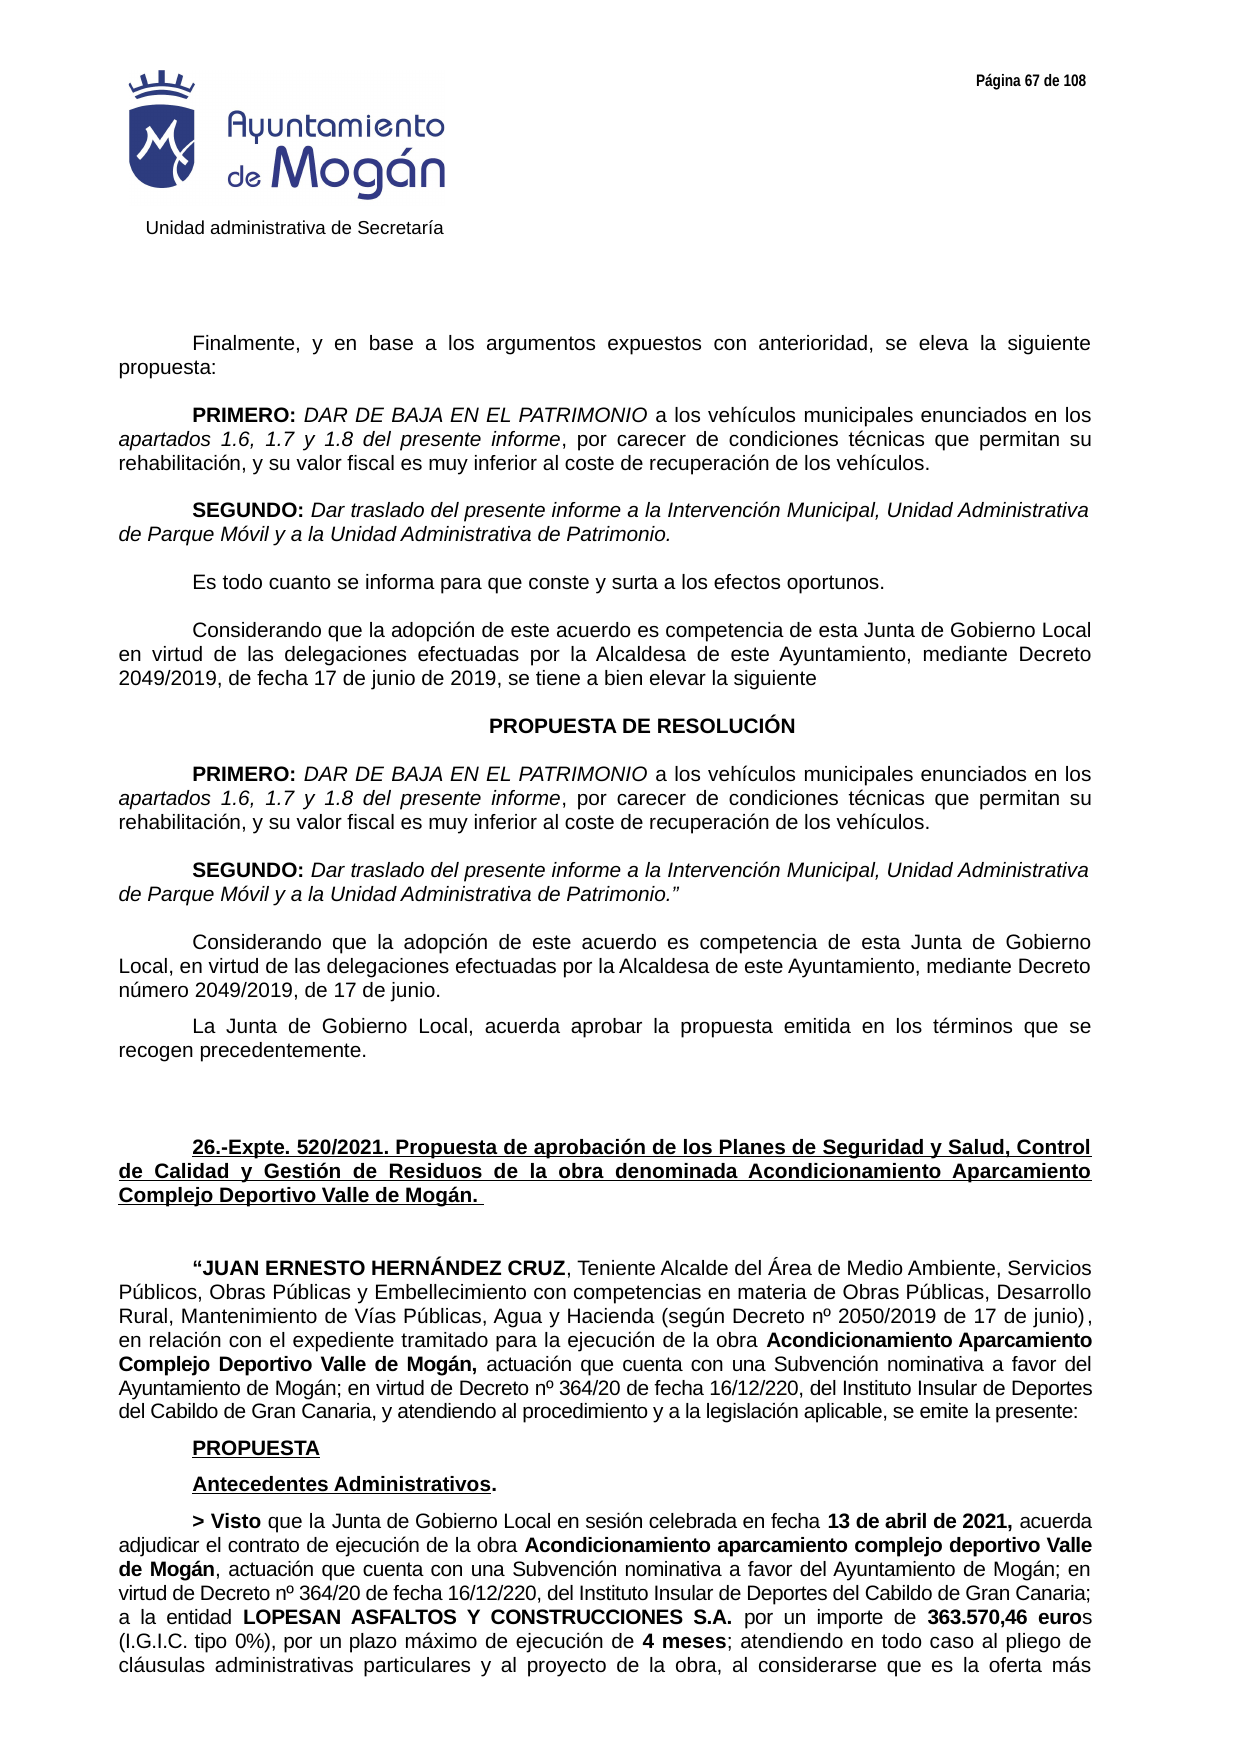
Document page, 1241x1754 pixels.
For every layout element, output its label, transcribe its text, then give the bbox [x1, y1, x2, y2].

text Antecedentes Administrativos. [118, 1472, 1092, 1496]
text 26.-Expte. 520/2021. Propuesta de aprobación de los Planes de Seguridad y Salud, Control de Calidad y Gestión de Residuos de la obra denominada Acondicionamiento Aparcamiento [118, 1111, 1092, 1180]
text Considerando que la adopción de este acuerdo es competencia de esta Junta de Gobierno Local en virtud de las delegaciones efectuadas por la Alcaldesa de este Ayuntamiento, mediante Decreto 2049/2019, de fecha 17 de junio de 2019, se tiene a bien elevar la siguiente [118, 618, 1092, 690]
text SEGUNDO: Dar traslado del presente informe a la Intervención Municipal, Unidad Administrativa de Parque Móvil y a la Unidad Administrativa de Patrimonio. [118, 498, 1092, 546]
text SEGUNDO: Dar traslado del presente informe a la Intervención Municipal, Unidad Administrativa de Parque Móvil y a la Unidad Administrativa de Patrimonio.” [118, 858, 1092, 906]
text PRIMERO: DAR DE BAJA EN EL PATRIMONIO a los vehículos municipales enunciados en los apartados 1.6, 1.7 y 1.8 del presente informe, por carecer de condiciones técnicas que permitan su rehabilitación, y su valor fiscal es muy inferior al coste de recuperación de los vehículos. [118, 762, 1092, 834]
text PRIMERO: DAR DE BAJA EN EL PATRIMONIO a los vehículos municipales enunciados en los apartados 1.6, 1.7 y 1.8 del presente informe, por carecer de condiciones técnicas que permitan su rehabilitación, y su valor fiscal es muy inferior al coste de recuperación de los vehículos. [118, 402, 1092, 474]
text Finalmente, y en base a los argumentos expuestos con anterioridad, se eleva la siguiente propuesta: [118, 331, 1092, 378]
text “JUAN ERNESTO HERNÁNDEZ CRUZ, Teniente Alcalde del Área de Medio Ambiente, Servicios Públicos, Obras Públicas y Embellecimiento con competencias en materia de Obras Públicas, Desarrollo Rural, Mantenimiento de Vías Públicas, Agua y Hacienda (según Decreto nº 2050/2019 de 17 de junio), en relación con el expediente tramitado para la ejecución de la obra Acondicionamiento Aparcamiento Complejo Deportivo Valle de Mogán, actuación que cuenta con una Subvención nominativa a favor del Ayuntamiento de Mogán; en virtud de Decreto nº 364/20 de fecha 16/12/220, del Instituto Insular de Deportes del Cabildo de Gran Canaria, y atendiendo al procedimiento y a la legislación aplicable, se emite la presente: [118, 1256, 1092, 1423]
text PROPUESTA [118, 1436, 1092, 1460]
text Es todo cuanto se informa para que conste y surta a los efectos oportunos. [118, 570, 1092, 594]
text PROPUESTA DE RESOLUCIÓN [118, 714, 1092, 738]
text > Visto que la Junta de Gobierno Local en sesión celebrada en fecha 13 de abril de 2021, acuerda adjudicar el contrato de ejecución de la obra Acondicionamiento aparcamiento complejo deportivo Valle de Mogán, actuación que cuenta con una Subvención nominativa a favor del Ayuntamiento de Mogán; en virtud de Decreto nº 364/20 de fecha 16/12/220, del Instituto Insular de Deportes del Cabildo de Gran Canaria; a la entidad LOPESAN ASFALTOS Y CONSTRUCCIONES S.A. por un importe de 363.570,46 euros (I.G.I.C. tipo 0%), por un plazo máximo de ejecución de 4 meses; atendiendo en todo caso al pliego de cláusulas administrativas particulares y al proyecto de la obra, al considerarse que es la oferta más [118, 1509, 1092, 1676]
text Considerando que la adopción de este acuerdo es competencia de esta Junta de Gobierno Local, en virtud de las delegaciones efectuadas por la Alcaldesa de este Ayuntamiento, mediante Decreto número 2049/2019, de 17 de junio. [118, 929, 1092, 1001]
picture [128, 70, 445, 206]
text Complejo Deportivo Valle de Mogán. [118, 1181, 1092, 1207]
text La Junta de Gobierno Local, acuerda aprobar la propuesta emitida en los términos que se recogen precedentemente. [118, 1014, 1092, 1062]
